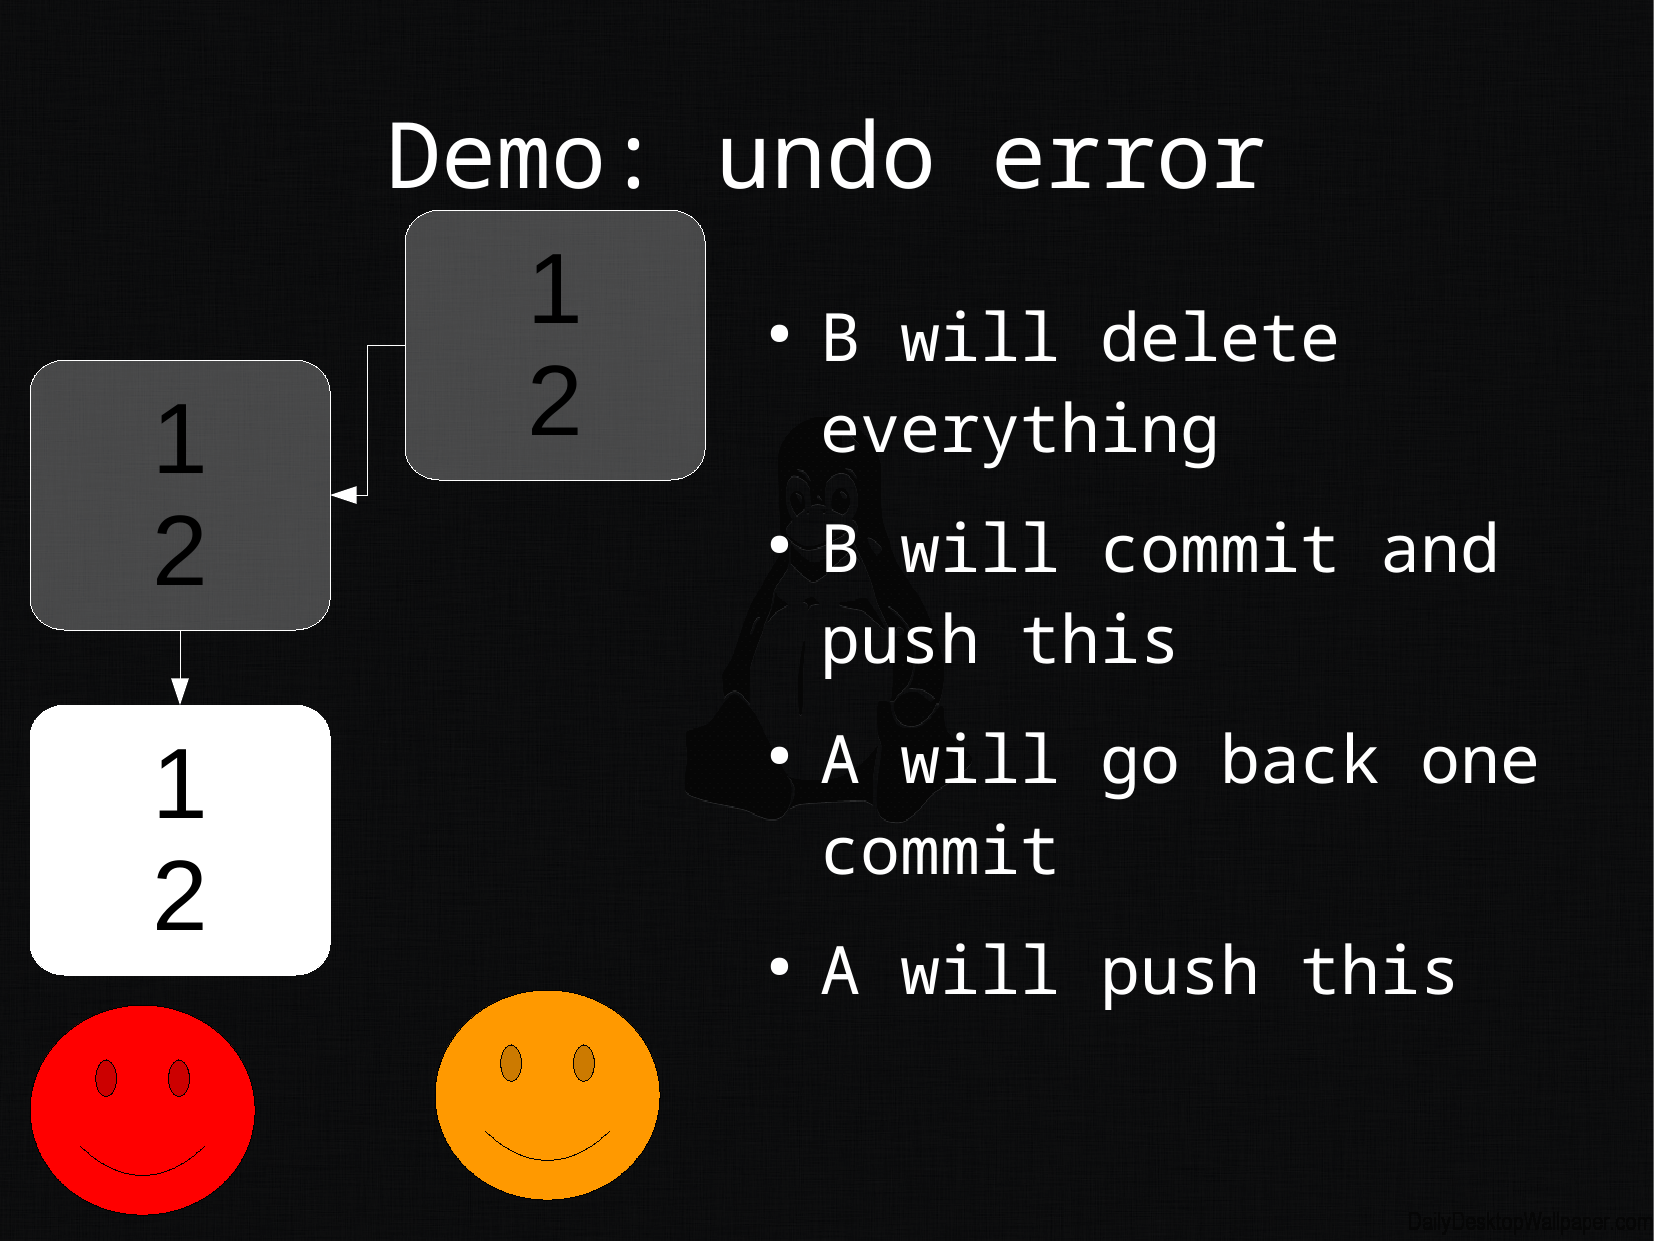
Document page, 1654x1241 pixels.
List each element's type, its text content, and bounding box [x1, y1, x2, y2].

list B will delete everything B will commit and push this A will go back one commit A will push this [750, 290, 1621, 1186]
title Demo: undo error [82, 49, 1571, 257]
picture [0, 0, 1654, 1241]
text_box 1 2 [30, 360, 331, 631]
text_box 1 2 [405, 210, 706, 481]
text_box [30, 1005, 256, 1216]
text_box [435, 990, 661, 1201]
text_box 1 2 [30, 705, 331, 976]
